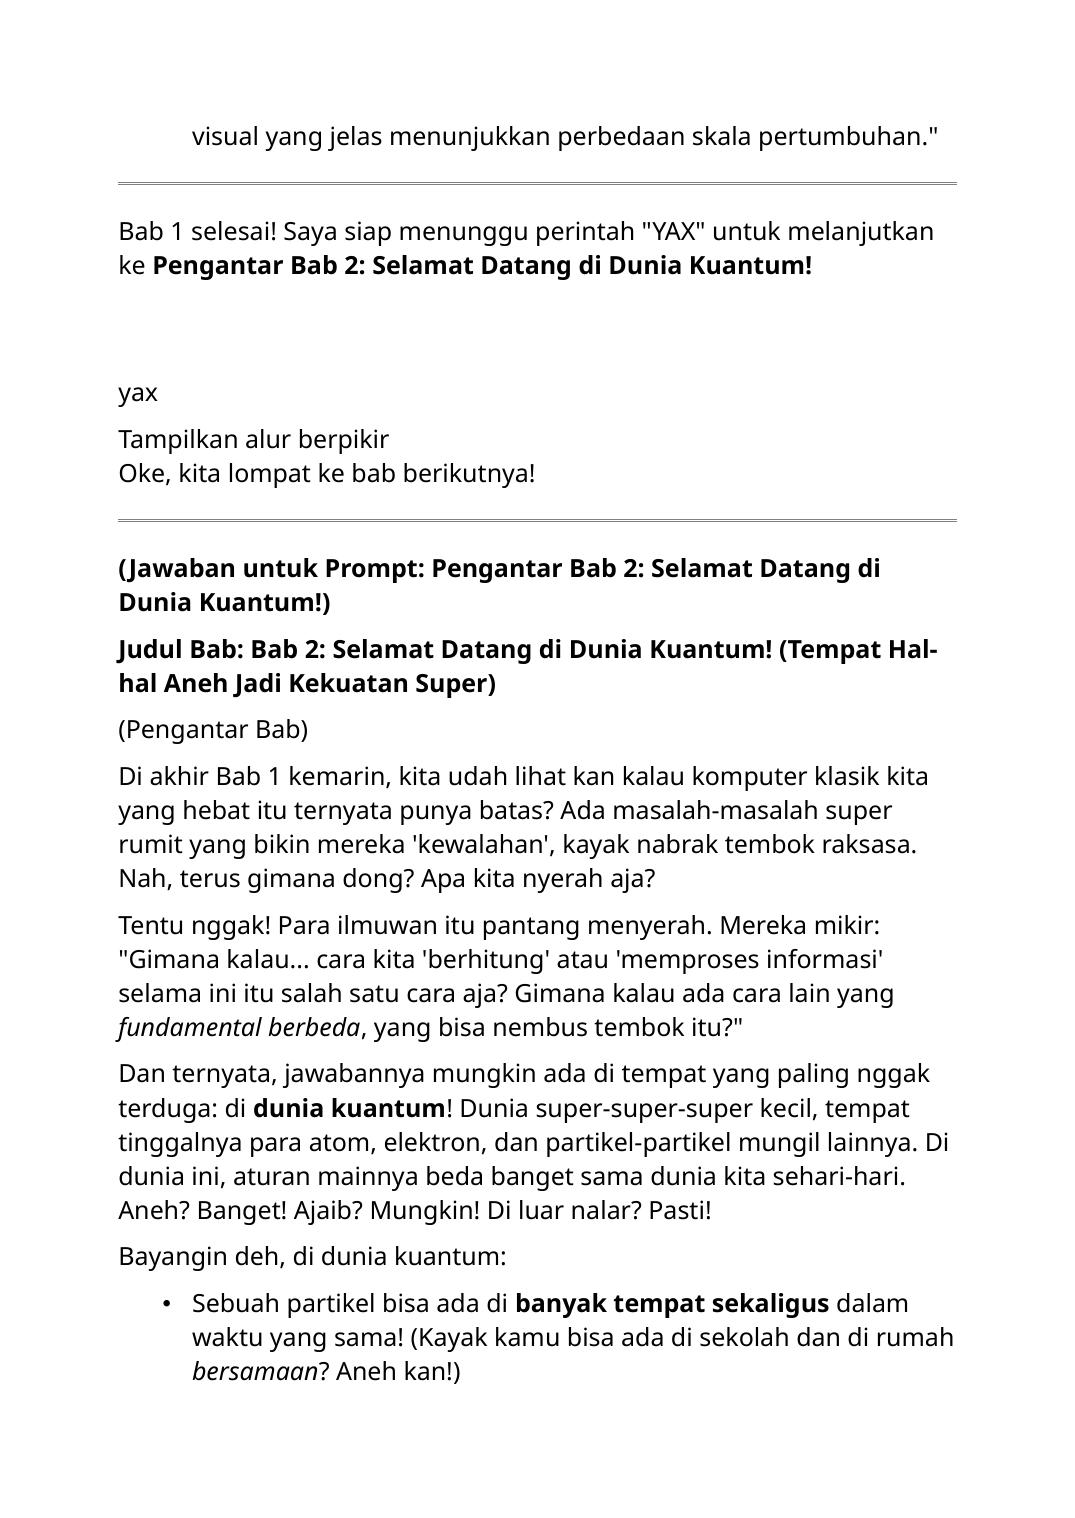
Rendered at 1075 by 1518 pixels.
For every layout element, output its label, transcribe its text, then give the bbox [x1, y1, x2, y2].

text Tampilkan alur berpikir [118, 421, 957, 455]
text Di akhir Bab 1 kemarin, kita udah lihat kan kalau komputer klasik kita yang hebat itu ternyata punya batas? Ada masalah-masalah super rumit yang bikin mereka 'kewalahan', kayak nabrak tembok raksasa. Nah, terus gimana dong? Apa kita nyerah aja? [118, 759, 957, 895]
text (Pengantar Bab) [118, 712, 957, 746]
text Oke, kita lompat ke bab berikutnya! [118, 455, 957, 489]
list visual yang jelas menunjukkan perbedaan skala pertumbuhan." [162, 118, 957, 152]
list Sebuah partikel bisa ada di banyak tempat sekaligus dalam waktu yang sama! (Kayak kamu bisa ada di sekolah dan di rumah bersamaan? Aneh kan!) [162, 1286, 957, 1388]
text Judul Bab: Bab 2: Selamat Datang di Dunia Kuantum! (Tempat Hal-hal Aneh Jadi Kekuatan Super) [118, 631, 957, 699]
text Bab 1 selesai! Saya siap menunggu perintah "YAX" untuk melanjutkan ke Pengantar Bab 2: Selamat Datang di Dunia Kuantum! [118, 213, 957, 282]
text Tentu nggak! Para ilmuwan itu pantang menyerah. Mereka mikir: "Gimana kalau... cara kita 'berhitung' atau 'memproses informasi' selama ini itu salah satu cara aja? Gimana kalau ada cara lain yang fundamental berbeda, yang bisa nembus tembok itu?" [118, 907, 957, 1044]
text Dan ternyata, jawabannya mungkin ada di tempat yang paling nggak terduga: di dunia kuantum! Dunia super-super-super kecil, tempat tinggalnya para atom, elektron, dan partikel-partikel mungil lainnya. Di dunia ini, aturan mainnya beda banget sama dunia kita sehari-hari. Aneh? Banget! Ajaib? Mungkin! Di luar nalar? Pasti! [118, 1056, 957, 1226]
text yax [118, 375, 957, 409]
text (Jawaban untuk Prompt: Pengantar Bab 2: Selamat Datang di Dunia Kuantum!) [118, 551, 957, 619]
text Bayangin deh, di dunia kuantum: [118, 1239, 957, 1273]
